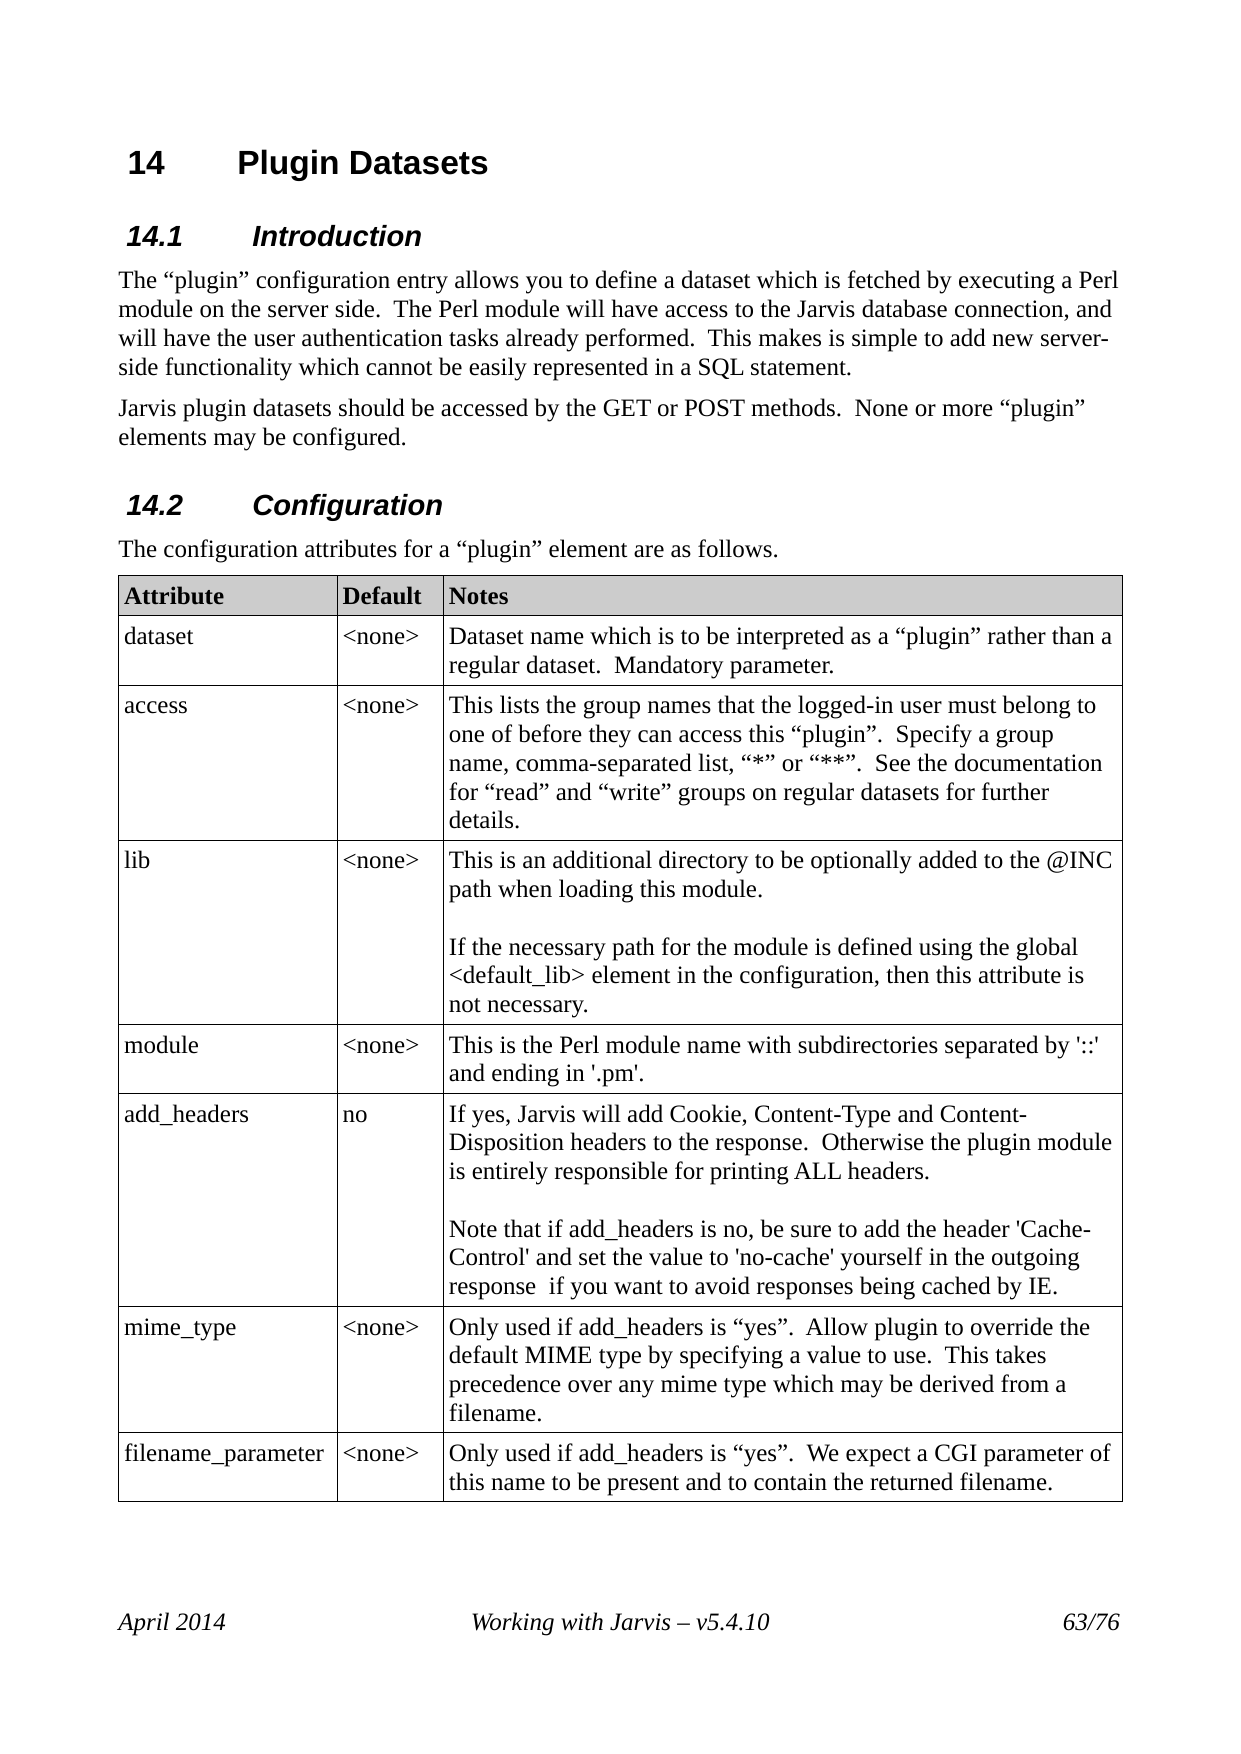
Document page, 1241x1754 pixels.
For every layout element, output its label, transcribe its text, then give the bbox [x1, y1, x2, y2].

text The “plugin” configuration entry allows you to define a dataset which is fetched by executing a Perl module on the server side. The Perl module will have access to the Jarvis database connection, and will have the user authentication tasks already performed. This makes is simple to add new server-side functionality which cannot be easily represented in a SQL statement. [118, 265, 1122, 380]
table_cell This is the Perl module name with subdirectories separated by '::' and ending in '.pm'. [444, 1025, 1122, 1093]
table_cell dataset [119, 616, 337, 684]
table_cell access [119, 686, 337, 840]
table_cell Only used if add_headers is “yes”. Allow plugin to override the default MIME type by specifying a value to use. This takes precedence over any mime type which may be derived from a filename. [444, 1307, 1122, 1432]
table_cell Only used if add_headers is “yes”. We expect a CGI parameter of this name to be present and to contain the returned filename. [444, 1433, 1122, 1501]
table_cell add_headers [119, 1094, 337, 1306]
table_cell <none> [338, 616, 443, 684]
table_cell <none> [338, 1433, 443, 1501]
table_cell lib [119, 841, 337, 1024]
table_header Attribute [119, 576, 337, 615]
table_cell This lists the group names that the logged-in user must belong to one of before they can access this “plugin”. Specify a group name, comma-separated list, “*” or “**”. See the documentation for “read” and “write” groups on regular datasets for further details. [444, 686, 1122, 840]
table_cell Dataset name which is to be interpreted as a “plugin” rather than a regular dataset. Mandatory parameter. [444, 616, 1122, 684]
table_cell no [338, 1094, 443, 1306]
table_cell <none> [338, 686, 443, 840]
subtitle Introduction [118, 219, 1122, 253]
table_cell <none> [338, 1307, 443, 1432]
text Jarvis plugin datasets should be accessed by the GET or POST methods. None or more “plugin” elements may be configured. [118, 393, 1122, 450]
text The configuration attributes for a “plugin” element are as follows. [118, 534, 1122, 563]
table_cell <none> [338, 841, 443, 1024]
table_header Default [338, 576, 443, 615]
table_cell This is an additional directory to be optionally added to the @INC path when loading this module. If the necessary path for the module is defined using the global <default_lib> element in the configuration, then this attribute is not necessary. [444, 841, 1122, 1024]
table_cell mime_type [119, 1307, 337, 1432]
table_cell <none> [338, 1025, 443, 1093]
subtitle Configuration [118, 488, 1122, 521]
table_cell If yes, Jarvis will add Cookie, Content-Type and Content-Disposition headers to the response. Otherwise the plugin module is entirely responsible for printing ALL headers. Note that if add_headers is no, be sure to add the header 'Cache-Control' and set the value to 'no-cache' yourself in the outgoing response if you want to avoid responses being cached by IE. [444, 1094, 1122, 1306]
subtitle Plugin Datasets [118, 143, 1122, 182]
table_header Notes [444, 576, 1122, 615]
table_cell module [119, 1025, 337, 1093]
table_cell filename_parameter [119, 1433, 337, 1501]
